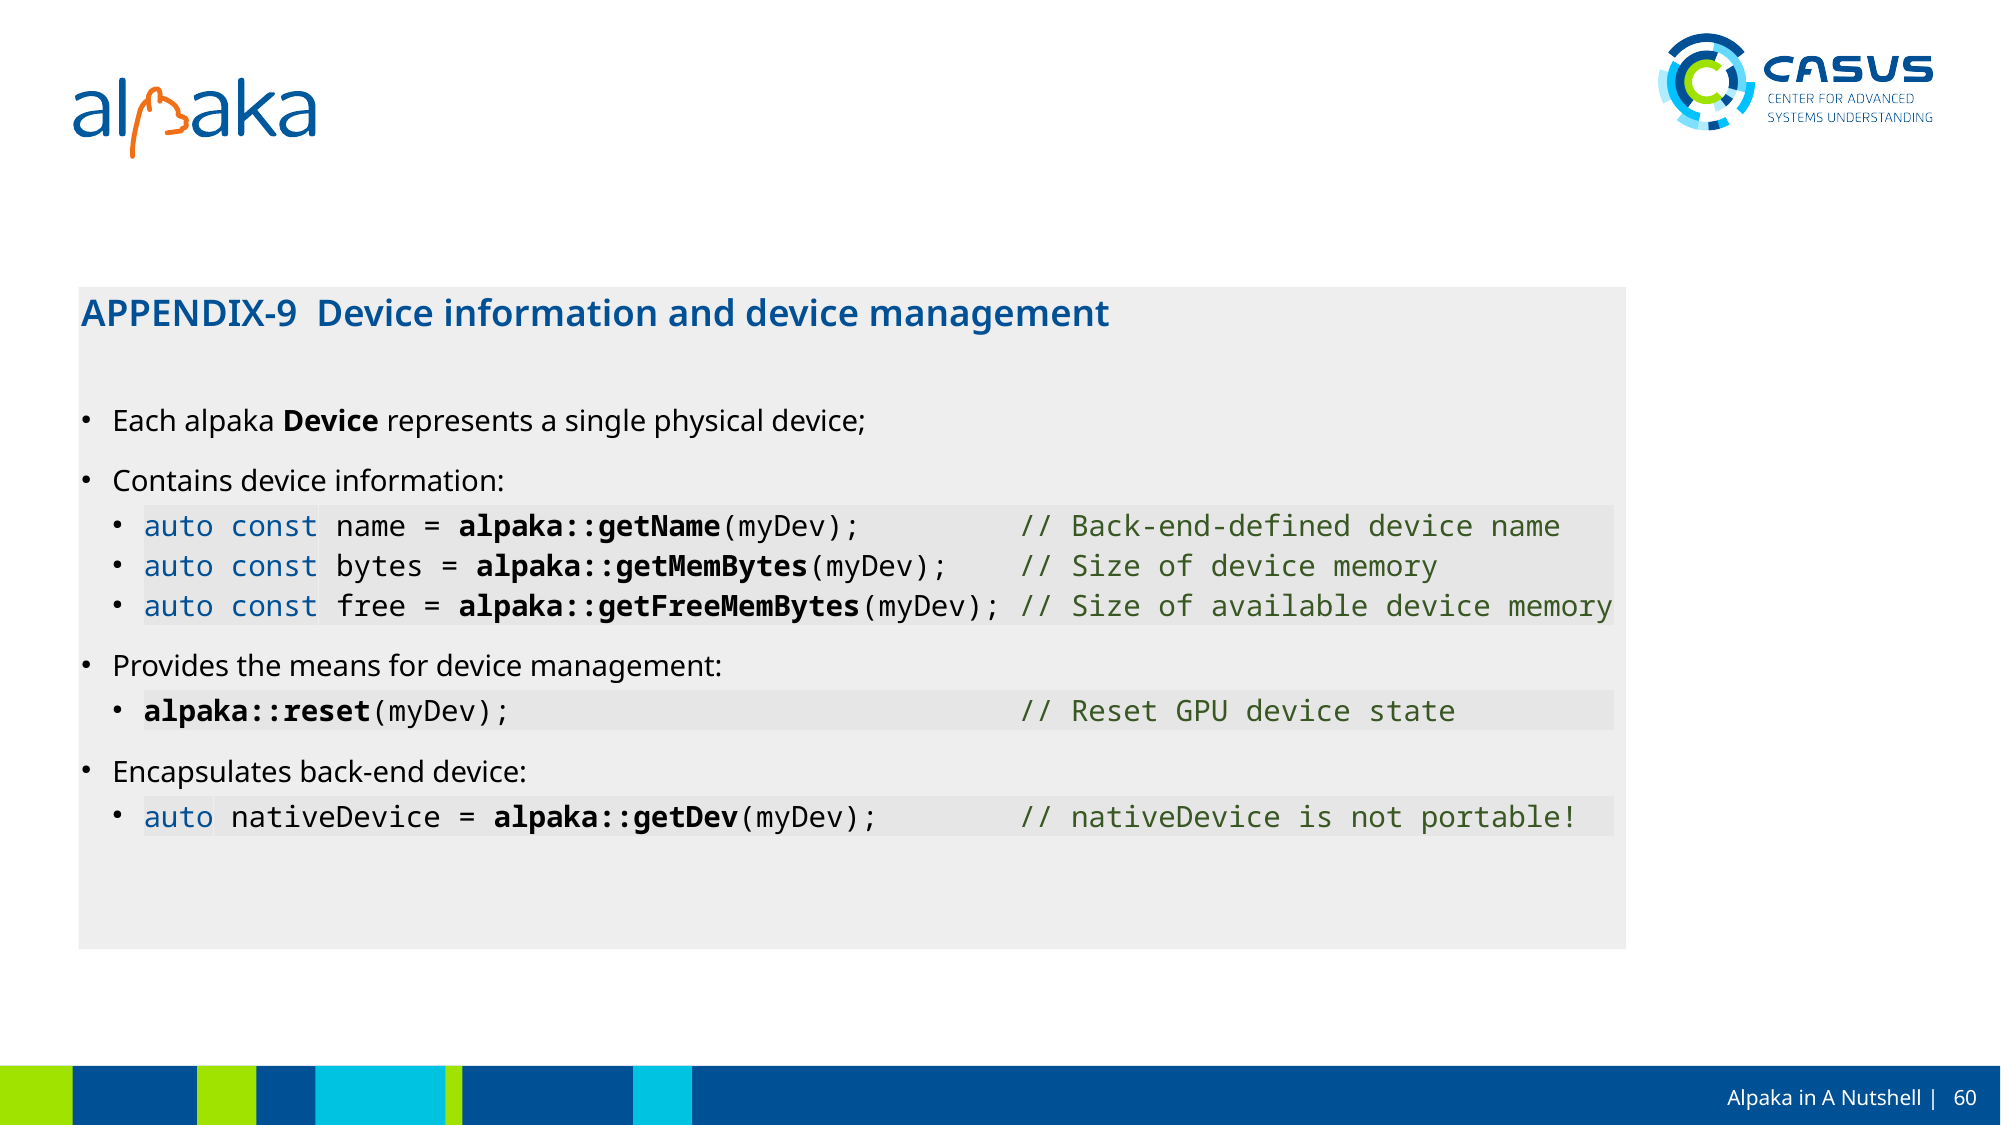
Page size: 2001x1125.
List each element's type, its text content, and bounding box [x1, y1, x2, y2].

picture [1658, 33, 1933, 131]
title [72, 54, 1620, 154]
picture [72, 76, 317, 160]
list APPENDIX-9 Device information and device management Each alpaka Device represents a single physical device; Contains device information: auto const name = alpaka::getName(myDev); // Back-end-defined device name auto const bytes = alpaka::getMemBytes(myDev); // Size of device memory auto const free = alpaka::getFreeMemBytes(myDev); // Size of available device memory Provides the means for device management: alpaka::reset(myDev); // Reset GPU device state Encapsulates back-end device: auto nativeDevice = alpaka::getDev(myDev); // nativeDevice is not portable! [78, 287, 1626, 950]
